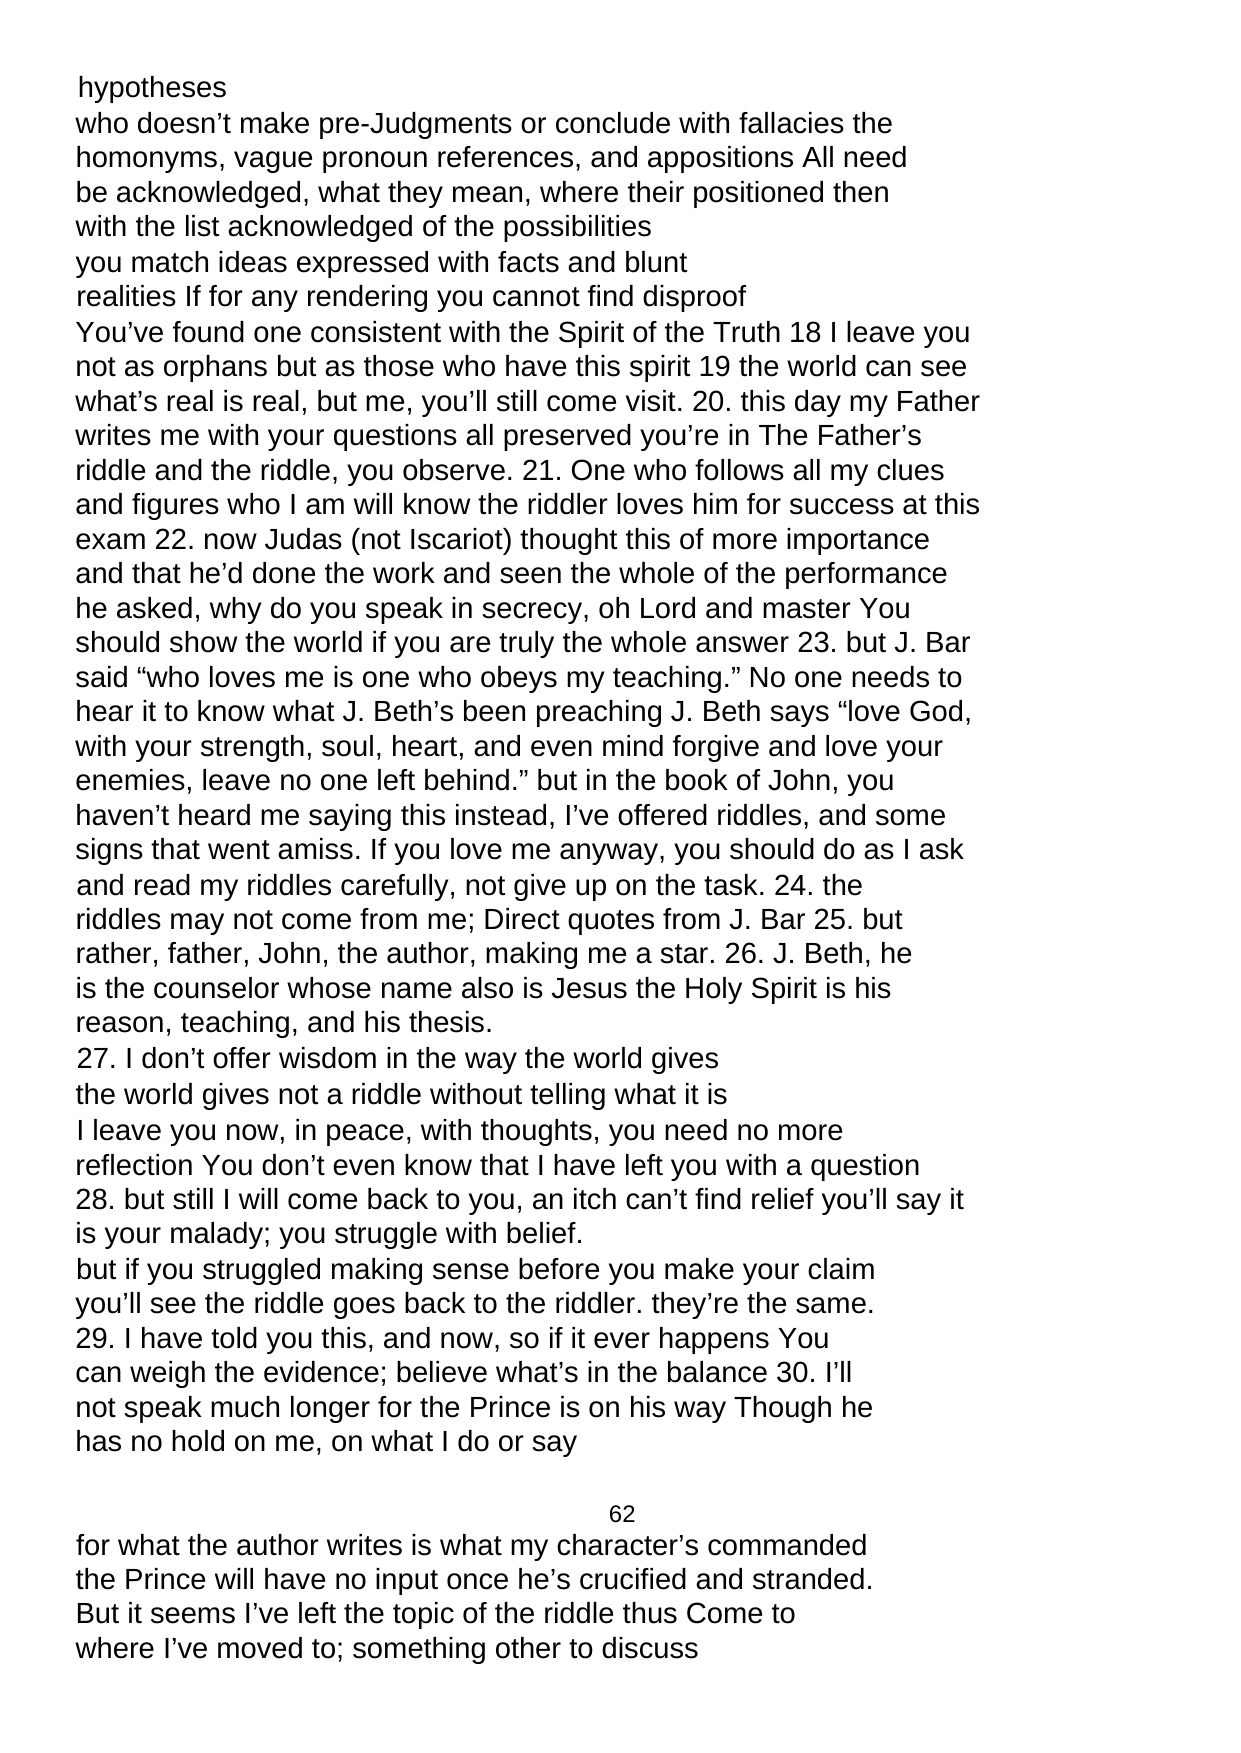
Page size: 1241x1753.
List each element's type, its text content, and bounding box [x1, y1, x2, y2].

text who doesn’t make pre-Judgments or conclude with fallacies the homonyms, vague pronoun references, and appositions All need be acknowledged, what they mean, where their positioned then with the list acknowledged of the possibilities [75, 106, 935, 243]
text but if you struggled making sense before you make your claim you’ll see the riddle goes back to the riddler. they’re the same. 29. I have told you this, and now, so if it ever happens You can weigh the evidence; believe what’s in the balance 30. I’ll not speak much longer for the Prince is on his way Though he has no hold on me, on what I do or say [75, 1252, 881, 1458]
text you match ideas expressed with facts and blunt realities If for any rendering you cannot find disproof [75, 245, 793, 313]
text and read my riddles carefully, not give up on the task. 24. the riddles may not come from me; Direct quotes from J. Bar 25. but rather, father, John, the author, making me a star. 26. J. Beth, he is the counselor whose name also is Jesus the Holy Spirit is his reason, teaching, and his thesis. [75, 868, 915, 1039]
text 62 [609, 1500, 1178, 1528]
text You’ve found one consistent with the Spirit of the Truth 18 I leave you not as orphans but as those who have this spirit 19 the world can see what’s real is real, but me, you’ll still come visit. 20. this day my Father writes me with your questions all preserved you’re in The Father’s riddle and the riddle, you observe. 21. One who follows all my clues and figures who I am will know the riddler loves him for success at this exam 22. now Judas (not Iscariot) thought this of more importance and that he’d done the work and seen the whole of the performance he asked, why do you speak in secrecy, oh Lord and master You should show the world if you are truly the whole answer 23. but J. Bar said “who loves me is one who obeys my teaching.” No one needs to hear it to know what J. Beth’s been preaching J. Beth says “love God, with your strength, soul, heart, and even mind forgive and love your enemies, leave no one left behind.” but in the book of John, you haven’t heard me saying this instead, I’ve offered riddles, and some signs that went amiss. If you love me anyway, you should do as I ask [75, 315, 986, 866]
text I leave you now, in peace, with thoughts, you need no more reflection You don’t even know that I have left you with a question 28. but still I will come back to you, an itch can’t find relief you’ll say it is your malady; you struggle with belief. [75, 1113, 966, 1250]
text for what the author writes is what my character’s commanded the Prince will have no input once he’s crucified and stranded. But it seems I’ve left the topic of the riddle thus Come to where I’ve moved to; something other to discuss [75, 1528, 877, 1664]
text the world gives not a riddle without telling what it is [75, 1077, 1178, 1111]
text hypotheses [76, 70, 887, 103]
text 27. I don’t offer wisdom in the way the world gives [76, 1041, 1178, 1075]
